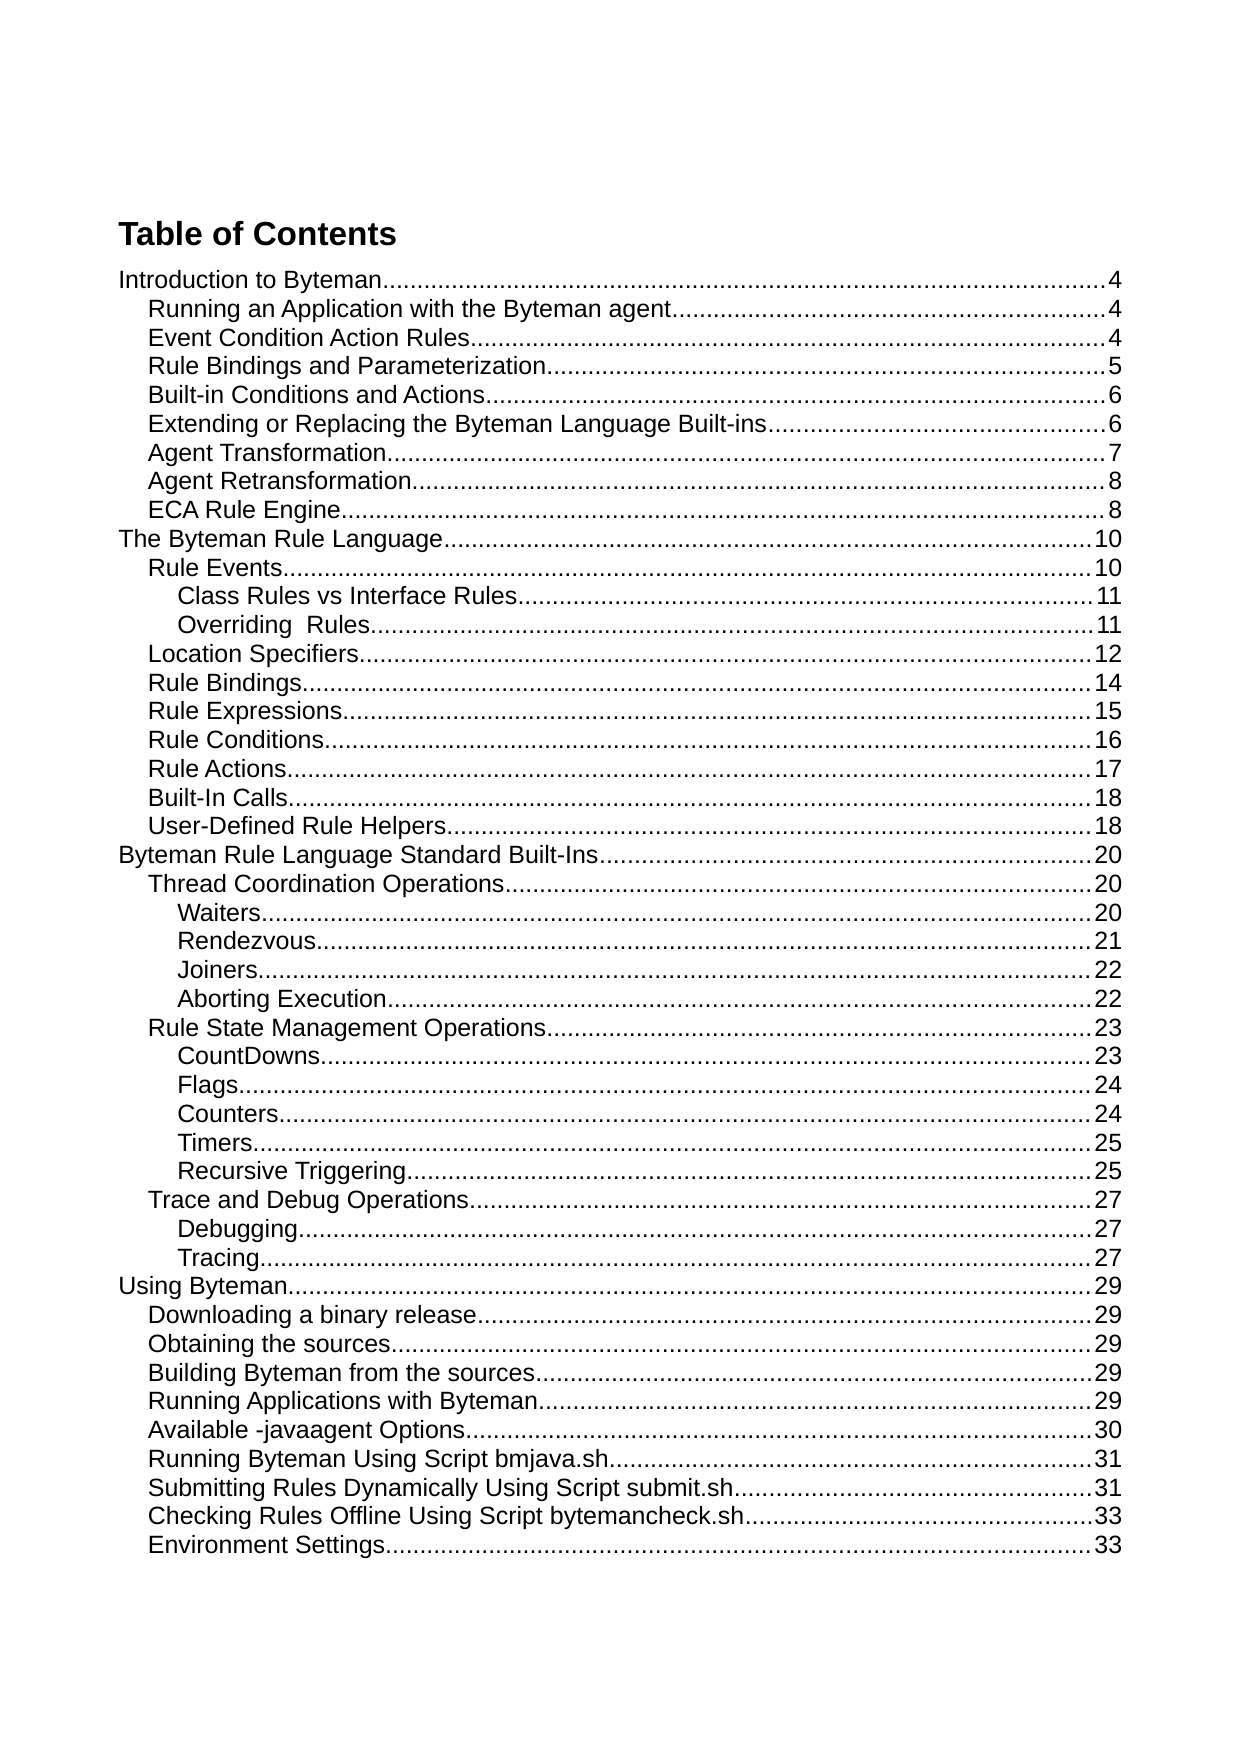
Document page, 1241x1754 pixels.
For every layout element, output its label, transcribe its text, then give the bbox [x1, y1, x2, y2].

text Aborting Execution 22 [177, 984, 1122, 1013]
text Agent Transformation 7 [148, 438, 1122, 466]
text Rule Events 10 [148, 553, 1122, 581]
text Submitting Rules Dynamically Using Script submit.sh 31 [148, 1473, 1122, 1501]
text Rule Actions 17 [148, 754, 1122, 783]
text Rule Expressions 15 [148, 696, 1122, 725]
text Agent Retransformation 8 [148, 466, 1122, 495]
text Checking Rules Offline Using Script bytemancheck.sh 33 [148, 1501, 1122, 1530]
text Rule Bindings 14 [148, 668, 1122, 696]
text Waiters 20 [177, 898, 1122, 926]
text Available -javaagent Options 30 [148, 1415, 1122, 1444]
text User-Defined Rule Helpers 18 [148, 811, 1122, 840]
text Class Rules vs Interface Rules 11 [177, 581, 1122, 610]
text Tracing 27 [177, 1243, 1122, 1271]
text CountDowns 23 [177, 1041, 1122, 1070]
text Running an Application with the Byteman agent 4 [148, 294, 1122, 323]
text Environment Settings 33 [148, 1530, 1122, 1559]
text Rule State Management Operations 23 [148, 1013, 1122, 1041]
text Event Condition Action Rules 4 [148, 323, 1122, 351]
text Flags 24 [177, 1070, 1122, 1099]
text Rule Conditions 16 [148, 725, 1122, 754]
text The Byteman Rule Language 10 [118, 524, 1122, 553]
text Trace and Debug Operations 27 [148, 1185, 1122, 1214]
text Joiners 22 [177, 955, 1122, 984]
text Built-in Conditions and Actions 6 [148, 380, 1122, 409]
text Byteman Rule Language Standard Built-Ins 20 [118, 840, 1122, 869]
text Building Byteman from the sources 29 [148, 1358, 1122, 1386]
text Rendezvous 21 [177, 926, 1122, 955]
text Counters 24 [177, 1099, 1122, 1128]
text Built-In Calls 18 [148, 783, 1122, 811]
text Extending or Replacing the Byteman Language Built-ins 6 [148, 409, 1122, 438]
text Running Byteman Using Script bmjava.sh 31 [148, 1444, 1122, 1473]
text Obtaining the sources 29 [148, 1329, 1122, 1358]
text Overriding Rules 11 [177, 610, 1122, 639]
text Introduction to Byteman 4 [118, 265, 1122, 294]
text Downloading a binary release 29 [148, 1300, 1122, 1329]
subtitle Table of Contents [118, 214, 1122, 253]
text Debugging 27 [177, 1214, 1122, 1243]
text Using Byteman 29 [118, 1271, 1122, 1300]
text Running Applications with Byteman 29 [148, 1386, 1122, 1415]
text Rule Bindings and Parameterization 5 [148, 351, 1122, 380]
text ECA Rule Engine 8 [148, 495, 1122, 524]
text Thread Coordination Operations 20 [148, 869, 1122, 898]
text Location Specifiers 12 [148, 639, 1122, 668]
text Timers 25 [177, 1128, 1122, 1156]
text Recursive Triggering 25 [177, 1156, 1122, 1185]
